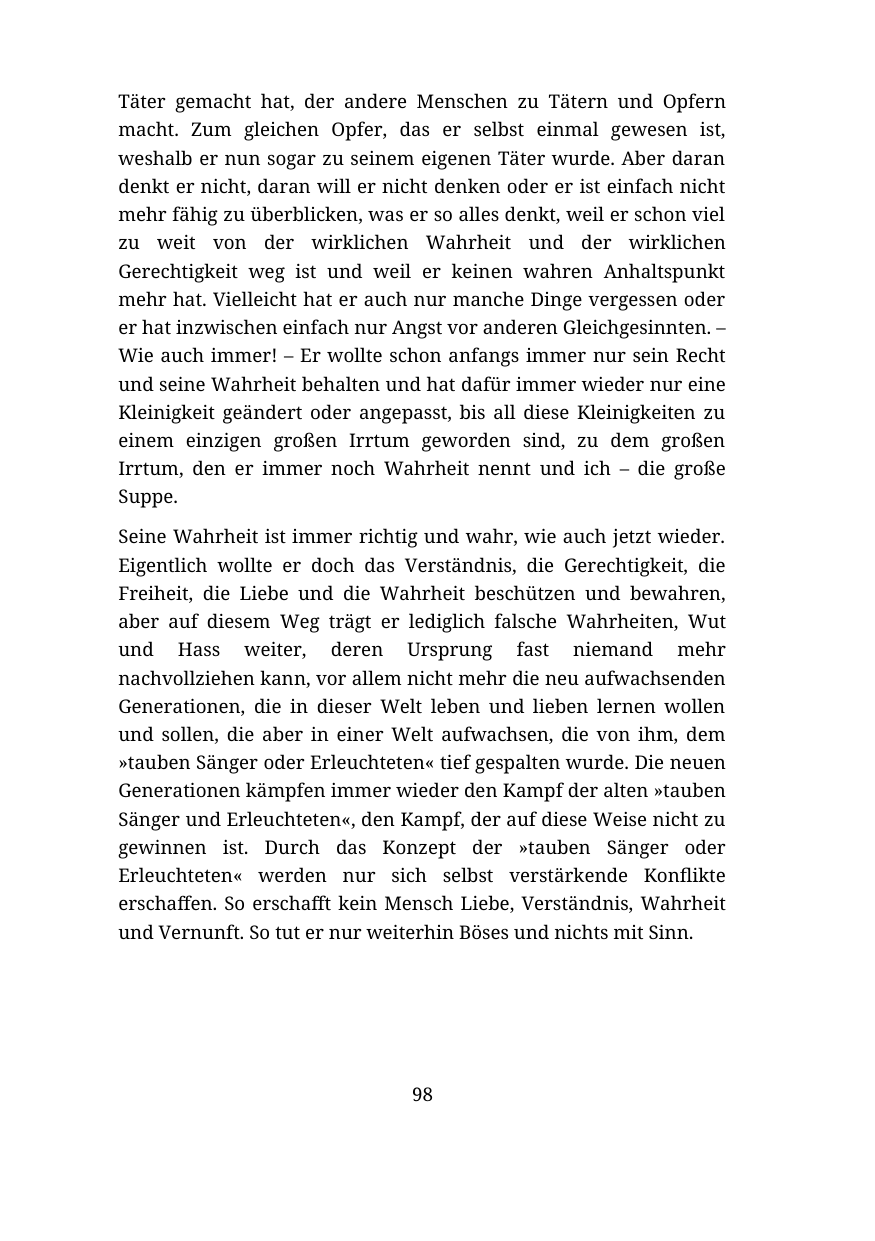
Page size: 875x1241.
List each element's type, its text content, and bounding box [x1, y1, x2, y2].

text Täter gemacht hat, der andere Menschen zu Tätern und Opfern macht. Zum gleichen Opfer, das er selbst einmal gewesen ist, weshalb er nun sogar zu seinem eigenen Täter wurde. Aber daran denkt er nicht, daran will er nicht denken oder er ist einfach nicht mehr fähig zu überblicken, was er so alles denkt, weil er schon viel zu weit von der wirklichen Wahrheit und der wirklichen Gerechtigkeit weg ist und weil er keinen wahren Anhaltspunkt mehr hat. Vielleicht hat er auch nur manche Dinge vergessen oder er hat inzwischen einfach nur Angst vor anderen Gleichgesinnten. – Wie auch immer! – Er wollte schon anfangs immer nur sein Recht und seine Wahrheit behalten und hat dafür immer wieder nur eine Kleinigkeit geändert oder angepasst, bis all diese Kleinigkeiten zu einem einzigen großen Irrtum geworden sind, zu dem großen Irrtum, den er immer noch Wahrheit nennt und ich – die große Suppe. [118, 88, 726, 509]
text Seine Wahrheit ist immer richtig und wahr, wie auch jetzt wieder. Eigentlich wollte er doch das Verständnis, die Gerechtigkeit, die Freiheit, die Liebe und die Wahrheit beschützen und bewahren, aber auf diesem Weg trägt er lediglich falsche Wahrheiten, Wut und Hass weiter, deren Ursprung fast niemand mehr nachvollziehen kann, vor allem nicht mehr die neu aufwachsenden Generationen, die in dieser Welt leben und lieben lernen wollen und sollen, die aber in einer Welt aufwachsen, die von ihm, dem »tauben Sänger oder Erleuchteten« tief gespalten wurde. Die neuen Generationen kämpfen immer wieder den Kampf der alten »tauben Sänger und Erleuchteten«, den Kampf, der auf diese Weise nicht zu gewinnen ist. Durch das Konzept der »tauben Sänger oder Erleuchteten« werden nur sich selbst verstärkende Konflikte erschaffen. So erschafft kein Mensch Liebe, Verständnis, Wahrheit und Vernunft. So tut er nur weiterhin Böses und nichts mit Sinn. [118, 524, 726, 944]
